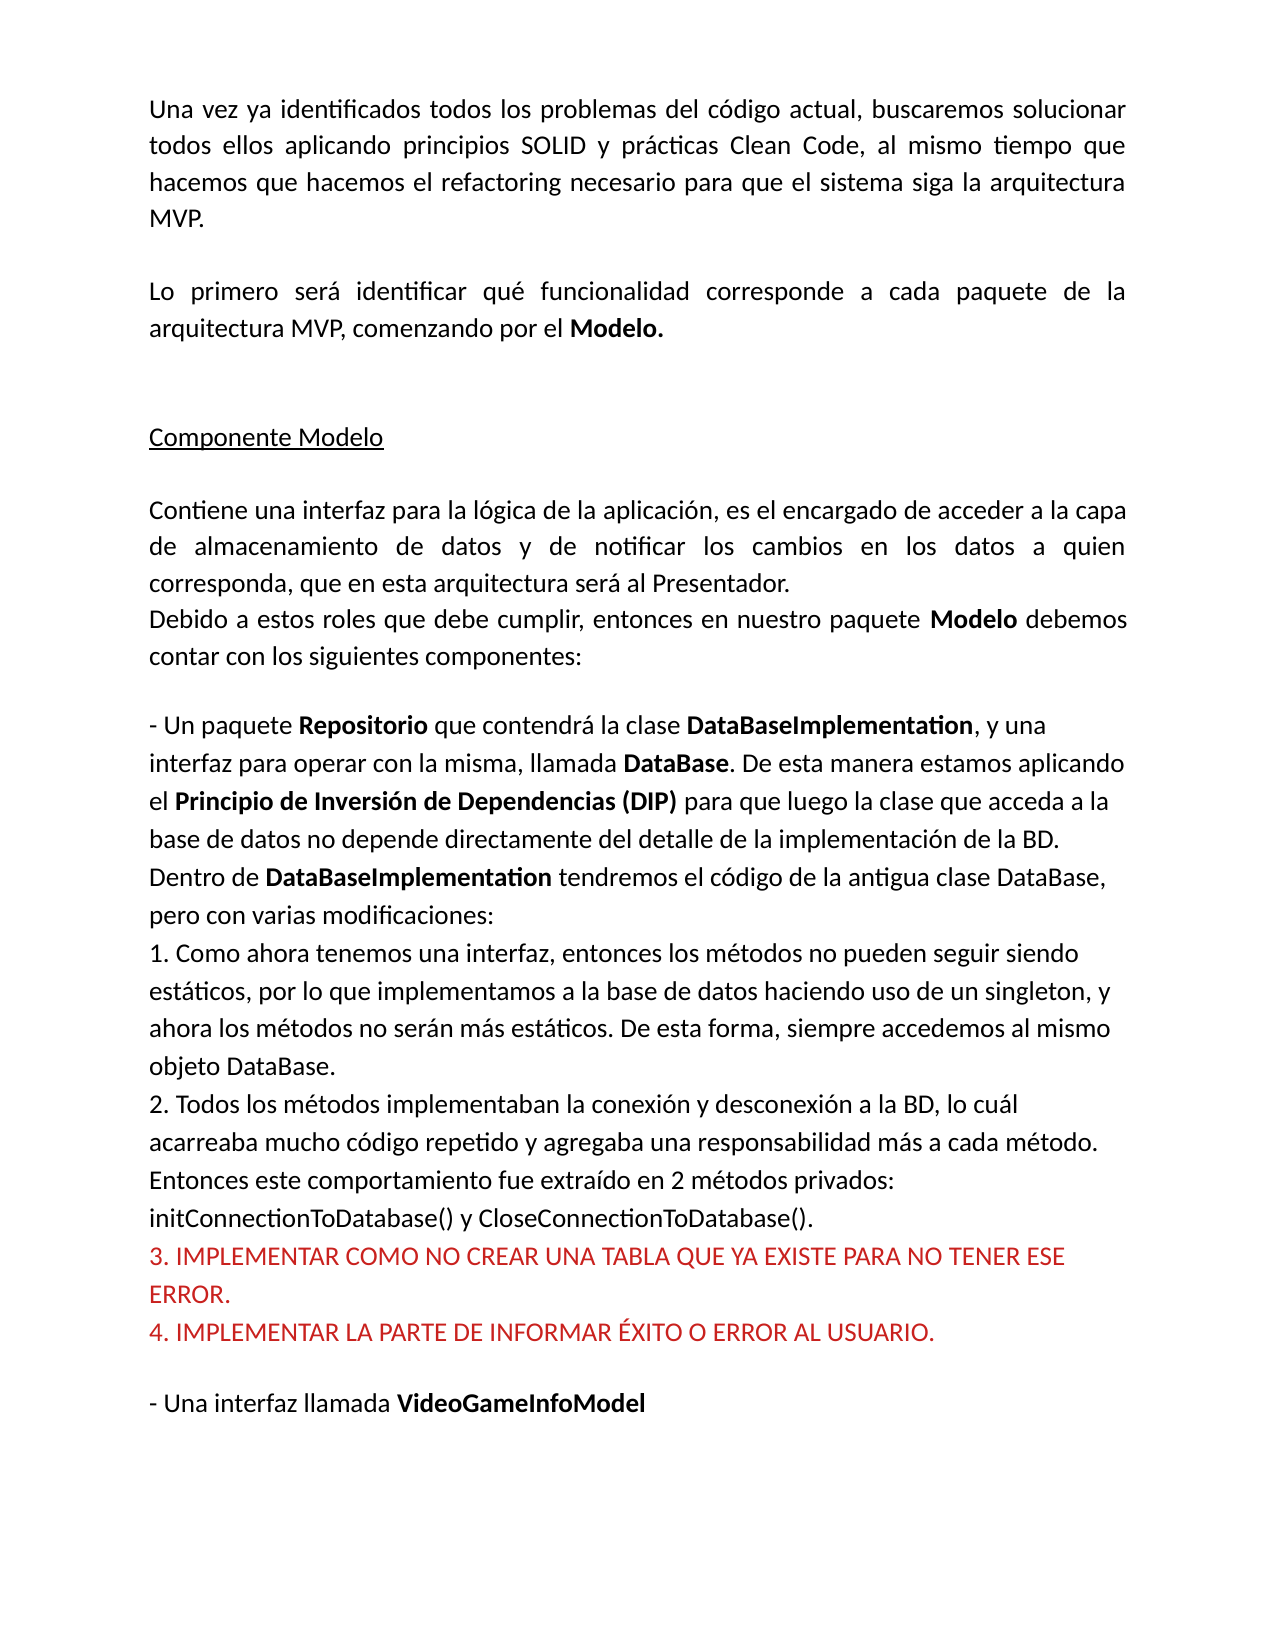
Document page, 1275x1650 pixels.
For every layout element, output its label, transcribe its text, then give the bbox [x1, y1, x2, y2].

text 2. Todos los métodos implementaban la conexión y desconexión a la BD, lo cuál acarreaba mucho código repetido y agregaba una responsabilidad más a cada método. Entonces este comportamiento fue extraído en 2 métodos privados: initConnectionToDatabase() y CloseConnectionToDatabase(). [149, 1087, 1127, 1234]
text Contiene una interfaz para la lógica de la aplicación, es el encargado de acceder a la capa de almacenamiento de datos y de notificar los cambios en los datos a quien corresponda, que en esta arquitectura será al Presentador. [149, 489, 1127, 599]
text Lo primero será identificar qué funcionalidad corresponde a cada paquete de la arquitectura MVP, comenzando por el Modelo. [149, 271, 1127, 344]
text Una vez ya identificados todos los problemas del código actual, buscaremos solucionar todos ellos aplicando principios SOLID y prácticas Clean Code, al mismo tiempo que hacemos que hacemos el refactoring necesario para que el sistema siga la arquitectura MVP. [149, 88, 1127, 234]
text 4. IMPLEMENTAR LA PARTE DE INFORMAR ÉXITO O ERROR AL USUARIO. [149, 1315, 1127, 1348]
text Dentro de DataBaseImplementation tendremos el código de la antigua clase DataBase, pero con varias modificaciones: [149, 860, 1127, 931]
text 1. Como ahora tenemos una interfaz, entonces los métodos no pueden seguir siendo estáticos, por lo que implementamos a la base de datos haciendo uso de un singleton, y ahora los métodos no serán más estáticos. De esta forma, siempre accedemos al mismo objeto DataBase. [149, 936, 1127, 1083]
text Debido a estos roles que debe cumplir, entonces en nuestro paquete Modelo debemos contar con los siguientes componentes: [149, 599, 1127, 672]
text - Una interfaz llamada VideoGameInfoModel [149, 1386, 1127, 1419]
text - Un paquete Repositorio que contendrá la clase DataBaseImplementation, y una interfaz para operar con la misma, llamada DataBase. De esta manera estamos aplicando el Principio de Inversión de Dependencias (DIP) para que luego la clase que acceda a la base de datos no depende directamente del detalle de la implementación de la BD. [149, 708, 1127, 855]
text 3. IMPLEMENTAR COMO NO CREAR UNA TABLA QUE YA EXISTE PARA NO TENER ESE ERROR. [149, 1239, 1127, 1310]
text Componente Modelo [149, 417, 1127, 453]
